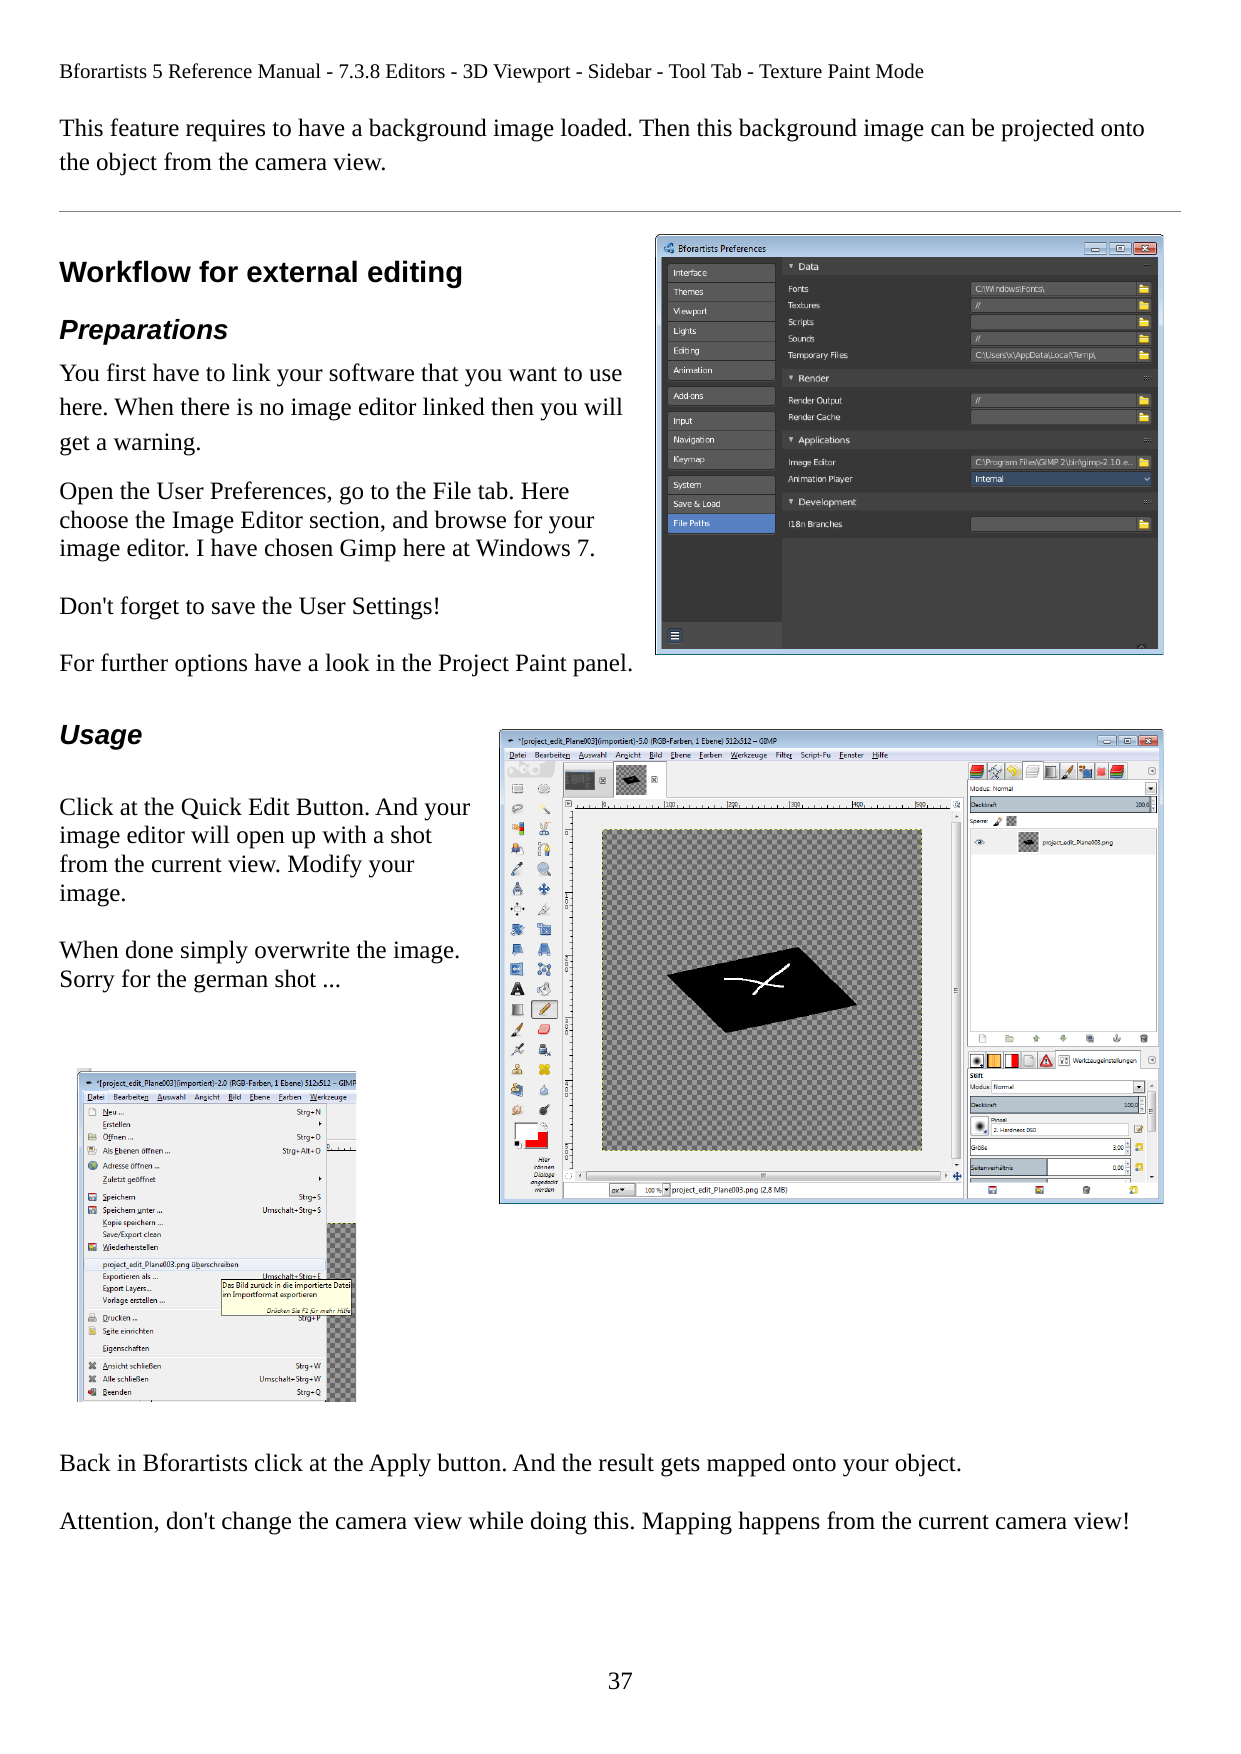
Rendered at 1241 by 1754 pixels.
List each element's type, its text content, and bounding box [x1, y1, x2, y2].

text Attention, don't change the camera view while doing this. Mapping happens from the current camera view! [59, 1506, 1181, 1534]
text Don't forget to save the User Settings! [59, 591, 655, 620]
text Open the User Preferences, go to the File tab. Here choose the Image Editor section, and browse for your image editor. I have chosen Gimp here at Windows 7. [59, 476, 655, 562]
text This feature requires to have a background image loaded. Then this background image can be projected onto the object from the camera view. [59, 113, 1181, 176]
text Click at the Quick Edit Button. And your image editor will open up with a shot from the current view. Modify your image. [59, 792, 499, 907]
subtitle [1164, 314, 1181, 346]
picture [655, 234, 1164, 655]
subtitle Usage [59, 718, 1181, 750]
picture [76, 1068, 357, 1402]
text For further options have a look in the Project Paint panel. [59, 648, 1181, 677]
picture [499, 729, 1164, 1204]
text You first have to link your software that you want to use here. When there is no image editor linked then you will get a warning. [59, 358, 655, 456]
subtitle Preparations [59, 314, 655, 346]
text Back in Bforartists click at the Apply button. And the result gets mapped onto your object. [59, 1448, 1181, 1477]
text When done simply overwrite the image. Sorry for the german shot ... [59, 935, 499, 993]
subtitle Workflow for external editing [59, 255, 655, 289]
